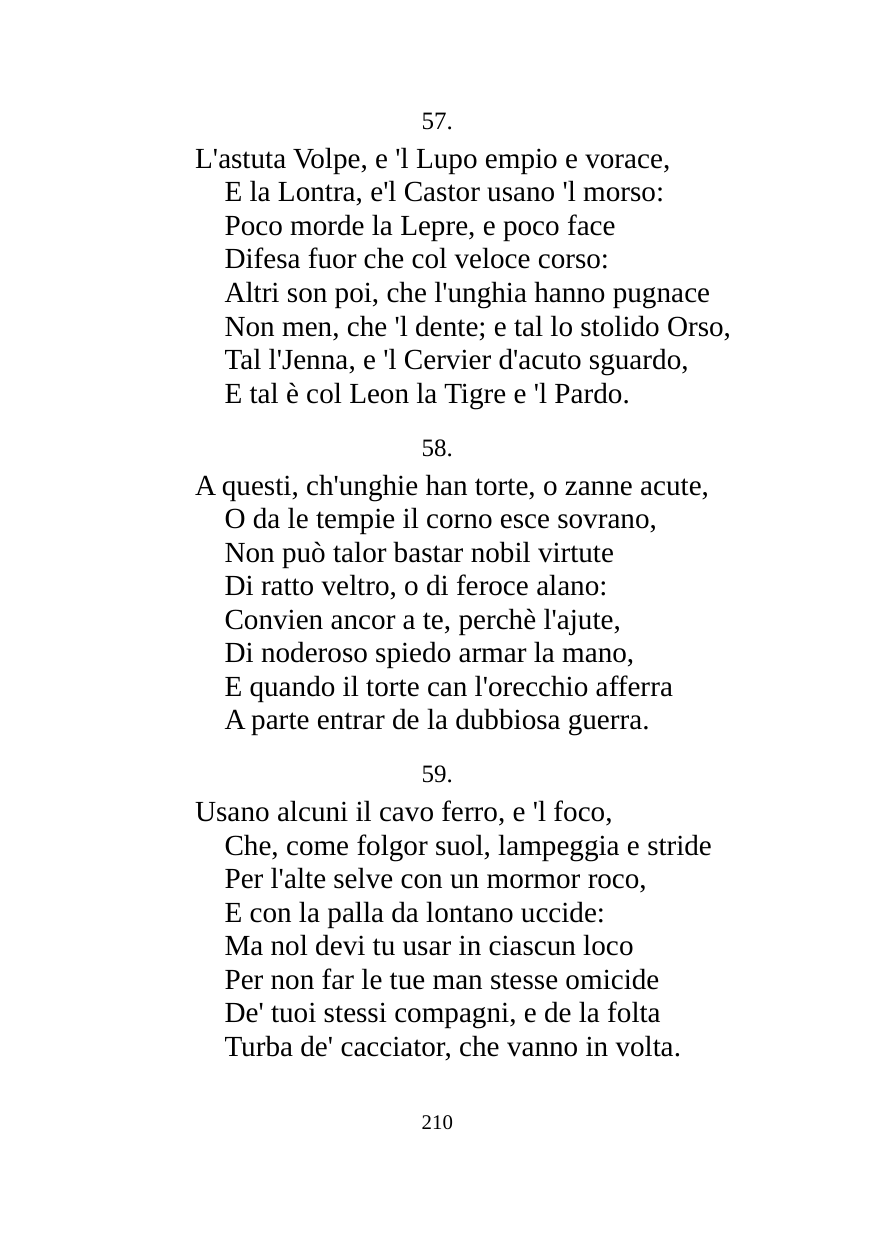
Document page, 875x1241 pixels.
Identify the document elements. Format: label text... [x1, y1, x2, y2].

text 59. [106, 759, 768, 788]
text Altri son poi, che l'unghia hanno pugnace [224, 275, 768, 309]
text L'astuta Volpe, e 'l Lupo empio e vorace, [195, 141, 768, 174]
text A questi, ch'unghie han torte, o zanne acute, [195, 468, 768, 501]
text Poco morde la Lepre, e poco face [224, 208, 768, 242]
text Tal l'Jenna, e 'l Cervier d'acuto sguardo, [224, 342, 768, 376]
text Che, come folgor suol, lampeggia e stride [224, 828, 768, 861]
text A parte entrar de la dubbiosa guerra. [224, 702, 768, 736]
text Non men, che 'l dente; e tal lo stolido Orso, [224, 309, 768, 342]
text E tal è col Leon la Tigre e 'l Pardo. [224, 376, 768, 409]
text E con la palla da lontano uccide: [224, 895, 768, 928]
text Turba de' cacciator, che vanno in volta. [224, 1029, 768, 1063]
text Ma nol devi tu usar in ciascun loco [224, 928, 768, 962]
text Di noderoso spiedo armar la mano, [224, 635, 768, 669]
text O da le tempie il corno esce sovrano, [224, 501, 768, 535]
text E quando il torte can l'orecchio afferra [224, 669, 768, 702]
text E la Lontra, e'l Castor usano 'l morso: [224, 174, 768, 208]
text 58. [106, 433, 768, 462]
text Per l'alte selve con un mormor roco, [224, 861, 768, 895]
text Difesa fuor che col veloce corso: [224, 242, 768, 275]
text Per non far le tue man stesse omicide [224, 962, 768, 996]
text Usano alcuni il cavo ferro, e 'l foco, [195, 794, 768, 828]
text Non può talor bastar nobil virtute [224, 535, 768, 568]
text 57. [106, 106, 768, 135]
text Convien ancor a te, perchè l'ajute, [224, 602, 768, 635]
text Di ratto veltro, o di feroce alano: [224, 568, 768, 602]
text De' tuoi stessi compagni, e de la folta [224, 996, 768, 1029]
